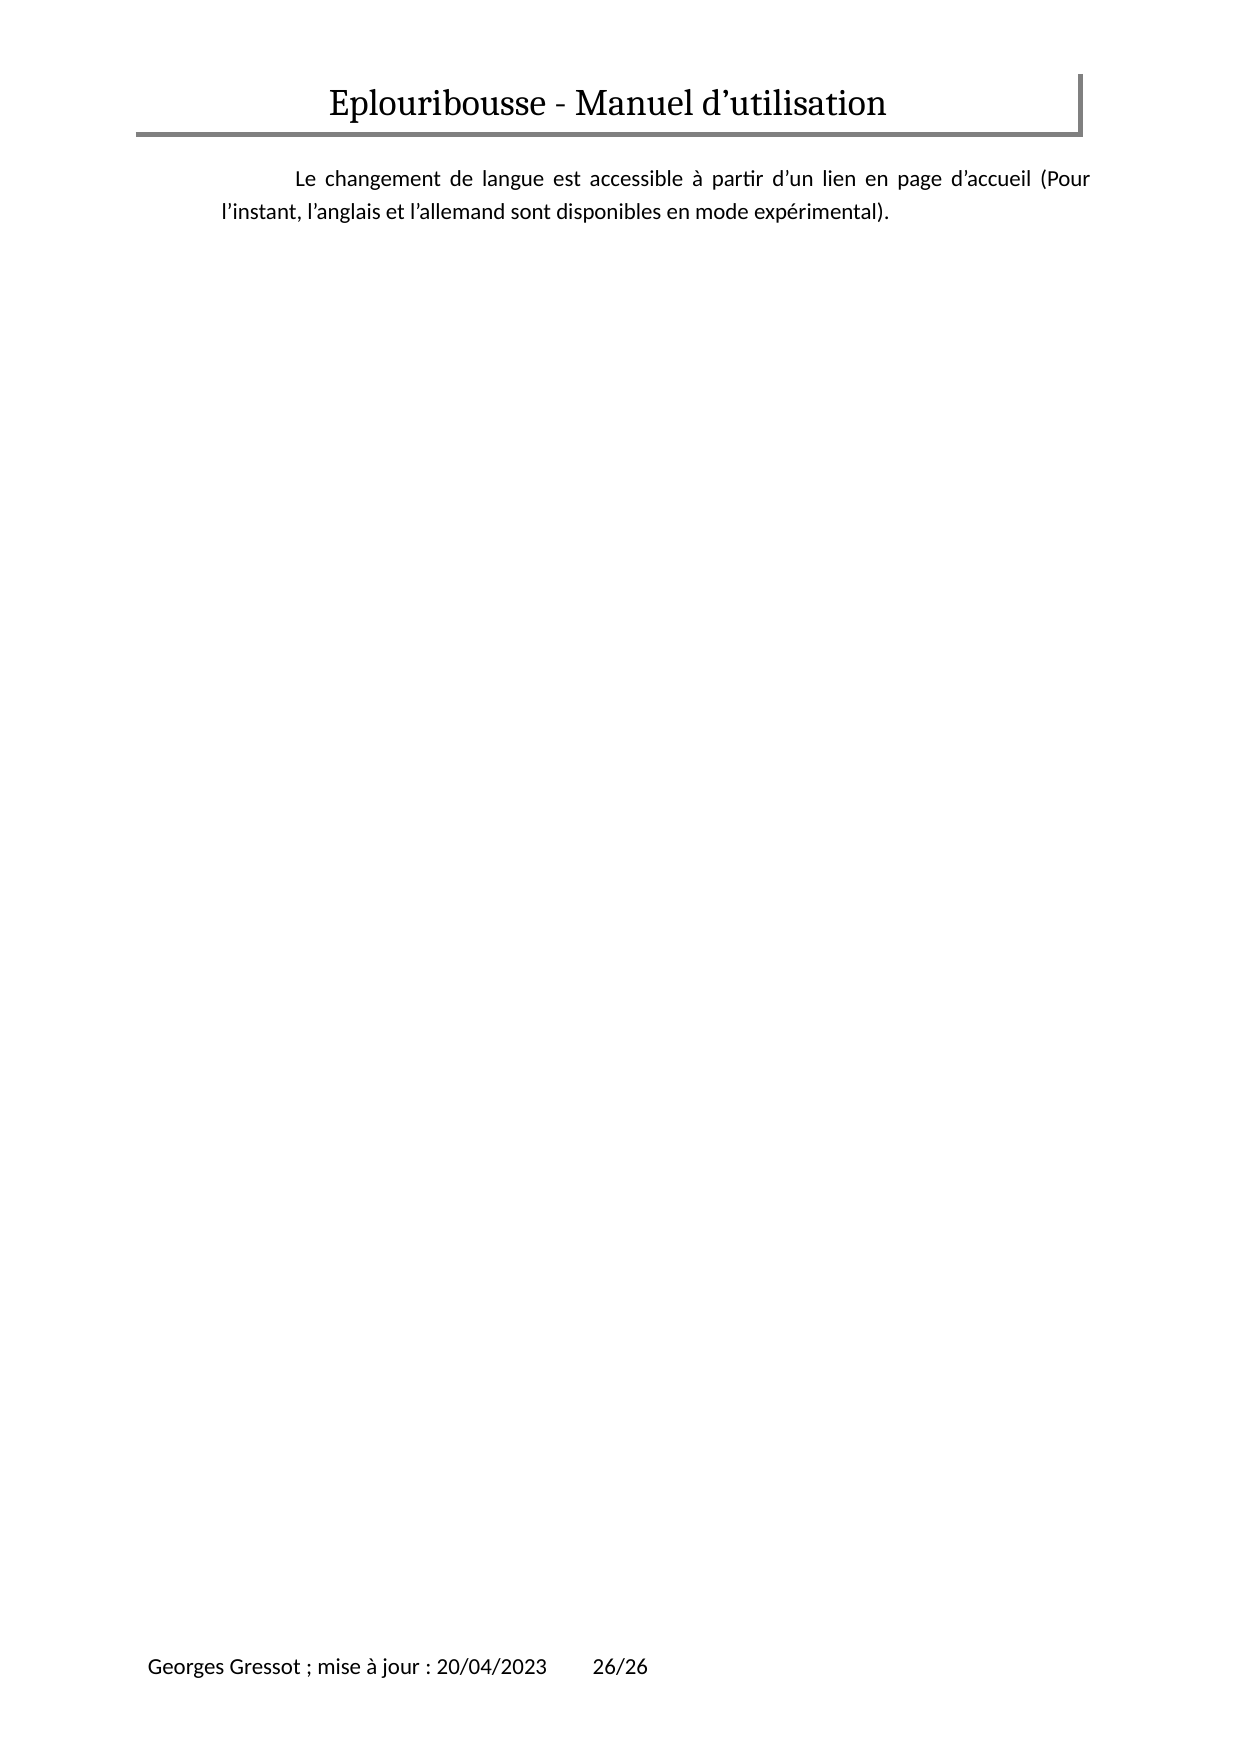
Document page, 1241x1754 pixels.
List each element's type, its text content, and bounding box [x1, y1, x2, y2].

text Le changement de langue est accessible à partir d’un lien en page d’accueil (Pour l’instant, l’anglais et l’allemand sont disponibles en mode expérimental). [221, 164, 1093, 225]
